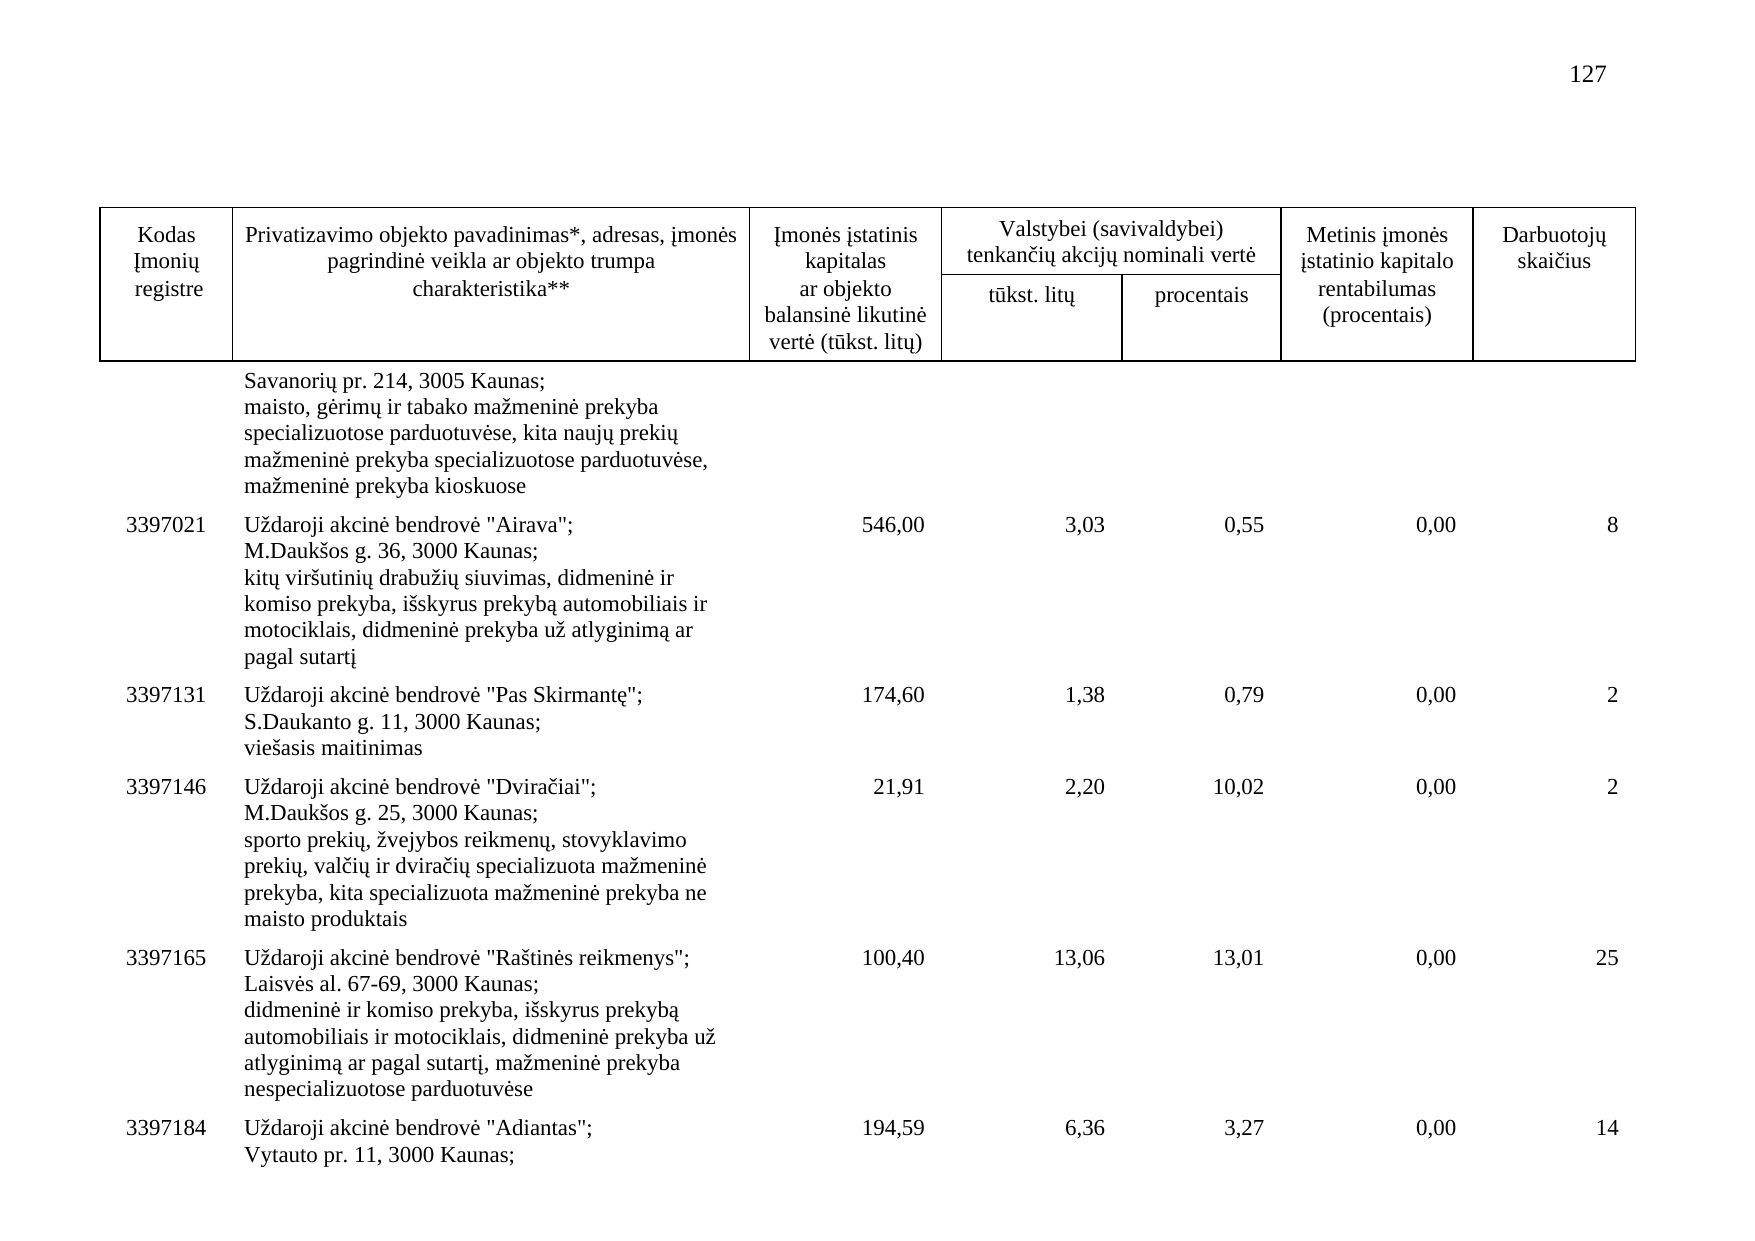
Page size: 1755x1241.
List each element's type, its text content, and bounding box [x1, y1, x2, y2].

table_cell 6,36 [941, 1108, 1122, 1167]
table_cell 2 [1473, 675, 1636, 767]
table_cell Uždaroji akcinė bendrovė "Adiantas"; Vytauto pr. 11, 3000 Kaunas; [233, 1108, 749, 1167]
table_cell 21,91 [750, 767, 941, 937]
table_cell [1474, 274, 1635, 360]
table_cell 194,59 [750, 1108, 941, 1167]
table_cell 3397146 [100, 767, 233, 937]
table_cell 3,03 [941, 505, 1122, 675]
table_cell 0,00 [1281, 767, 1473, 937]
table_cell 174,60 [750, 675, 941, 767]
table_cell 10,02 [1122, 767, 1281, 937]
table_cell charakteristika** [233, 274, 749, 360]
table_cell 3397165 [100, 938, 233, 1108]
table_cell [750, 362, 941, 505]
table_cell 0,55 [1122, 505, 1281, 675]
table_cell tūkst. litų [942, 275, 1121, 360]
table_cell procentais [1123, 275, 1280, 360]
table_cell Uždaroji akcinė bendrovė "Pas Skirmantę"; S.Daukanto g. 11, 3000 Kaunas; viešasis maitinimas [233, 675, 749, 767]
table_header Įmonės įstatinis kapitalas [750, 208, 941, 273]
table_cell 13,01 [1122, 938, 1281, 1108]
table_cell 100,40 [750, 938, 941, 1108]
table_cell [100, 362, 233, 505]
table_cell 0,79 [1122, 675, 1281, 767]
table_cell 2 [1473, 767, 1636, 937]
table_cell [941, 362, 1122, 505]
table_cell ar objekto balansinė likutinė vertė (tūkst. litų) [750, 274, 941, 360]
table_cell 2,20 [941, 767, 1122, 937]
table_cell Uždaroji akcinė bendrovė "Raštinės reikmenys"; Laisvės al. 67-69, 3000 Kaunas; didmeninė ir komiso prekyba, išskyrus prekybą automobiliais ir motociklais, didmeninė prekyba už atlyginimą ar pagal sutartį, mažmeninė prekyba nespecializuotose parduotuvėse [233, 938, 749, 1108]
table_cell 0,00 [1281, 938, 1473, 1108]
table_cell 0,00 [1281, 505, 1473, 675]
table_cell 546,00 [750, 505, 941, 675]
table_cell Uždaroji akcinė bendrovė "Dviračiai"; M.Daukšos g. 25, 3000 Kaunas; sporto prekių, žvejybos reikmenų, stovyklavimo prekių, valčių ir dviračių specializuota mažmeninė prekyba, kita specializuota mažmeninė prekyba ne maisto produktais [233, 767, 749, 937]
table_cell [1281, 362, 1473, 505]
table_cell 25 [1473, 938, 1636, 1108]
table_header Kodas Įmonių [101, 208, 232, 273]
table_cell [1473, 362, 1636, 505]
table_header Privatizavimo objekto pavadinimas*, adresas, įmonės pagrindinė veikla ar objekto trumpa [233, 208, 749, 273]
table_cell [1122, 362, 1281, 505]
table_cell 14 [1473, 1108, 1636, 1167]
table_cell Savanorių pr. 214, 3005 Kaunas; maisto, gėrimų ir tabako mažmeninė prekyba specializuotose parduotuvėse, kita naujų prekių mažmeninė prekyba specializuotose parduotuvėse, mažmeninė prekyba kioskuose [233, 362, 749, 505]
table_cell 3397184 [100, 1108, 233, 1167]
table_cell 0,00 [1281, 1108, 1473, 1167]
table_cell 3397131 [100, 675, 233, 767]
table_cell 13,06 [941, 938, 1122, 1108]
table_header Valstybei (savivaldybei) tenkančių akcijų nominali vertė [942, 208, 1280, 273]
table_cell rentabilumas (procentais) [1282, 274, 1472, 360]
table_header Metinis įmonės įstatinio kapitalo [1282, 208, 1472, 273]
table_cell Uždaroji akcinė bendrovė "Airava"; M.Daukšos g. 36, 3000 Kaunas; kitų viršutinių drabužių siuvimas, didmeninė ir komiso prekyba, išskyrus prekybą automobiliais ir motociklais, didmeninė prekyba už atlyginimą ar pagal sutartį [233, 505, 749, 675]
table_cell 1,38 [941, 675, 1122, 767]
table_cell registre [101, 274, 232, 360]
table_cell 0,00 [1281, 675, 1473, 767]
table_header Darbuotojų skaičius [1474, 208, 1635, 273]
table_cell 3397021 [100, 505, 233, 675]
table_cell 3,27 [1122, 1108, 1281, 1167]
table_cell 8 [1473, 505, 1636, 675]
